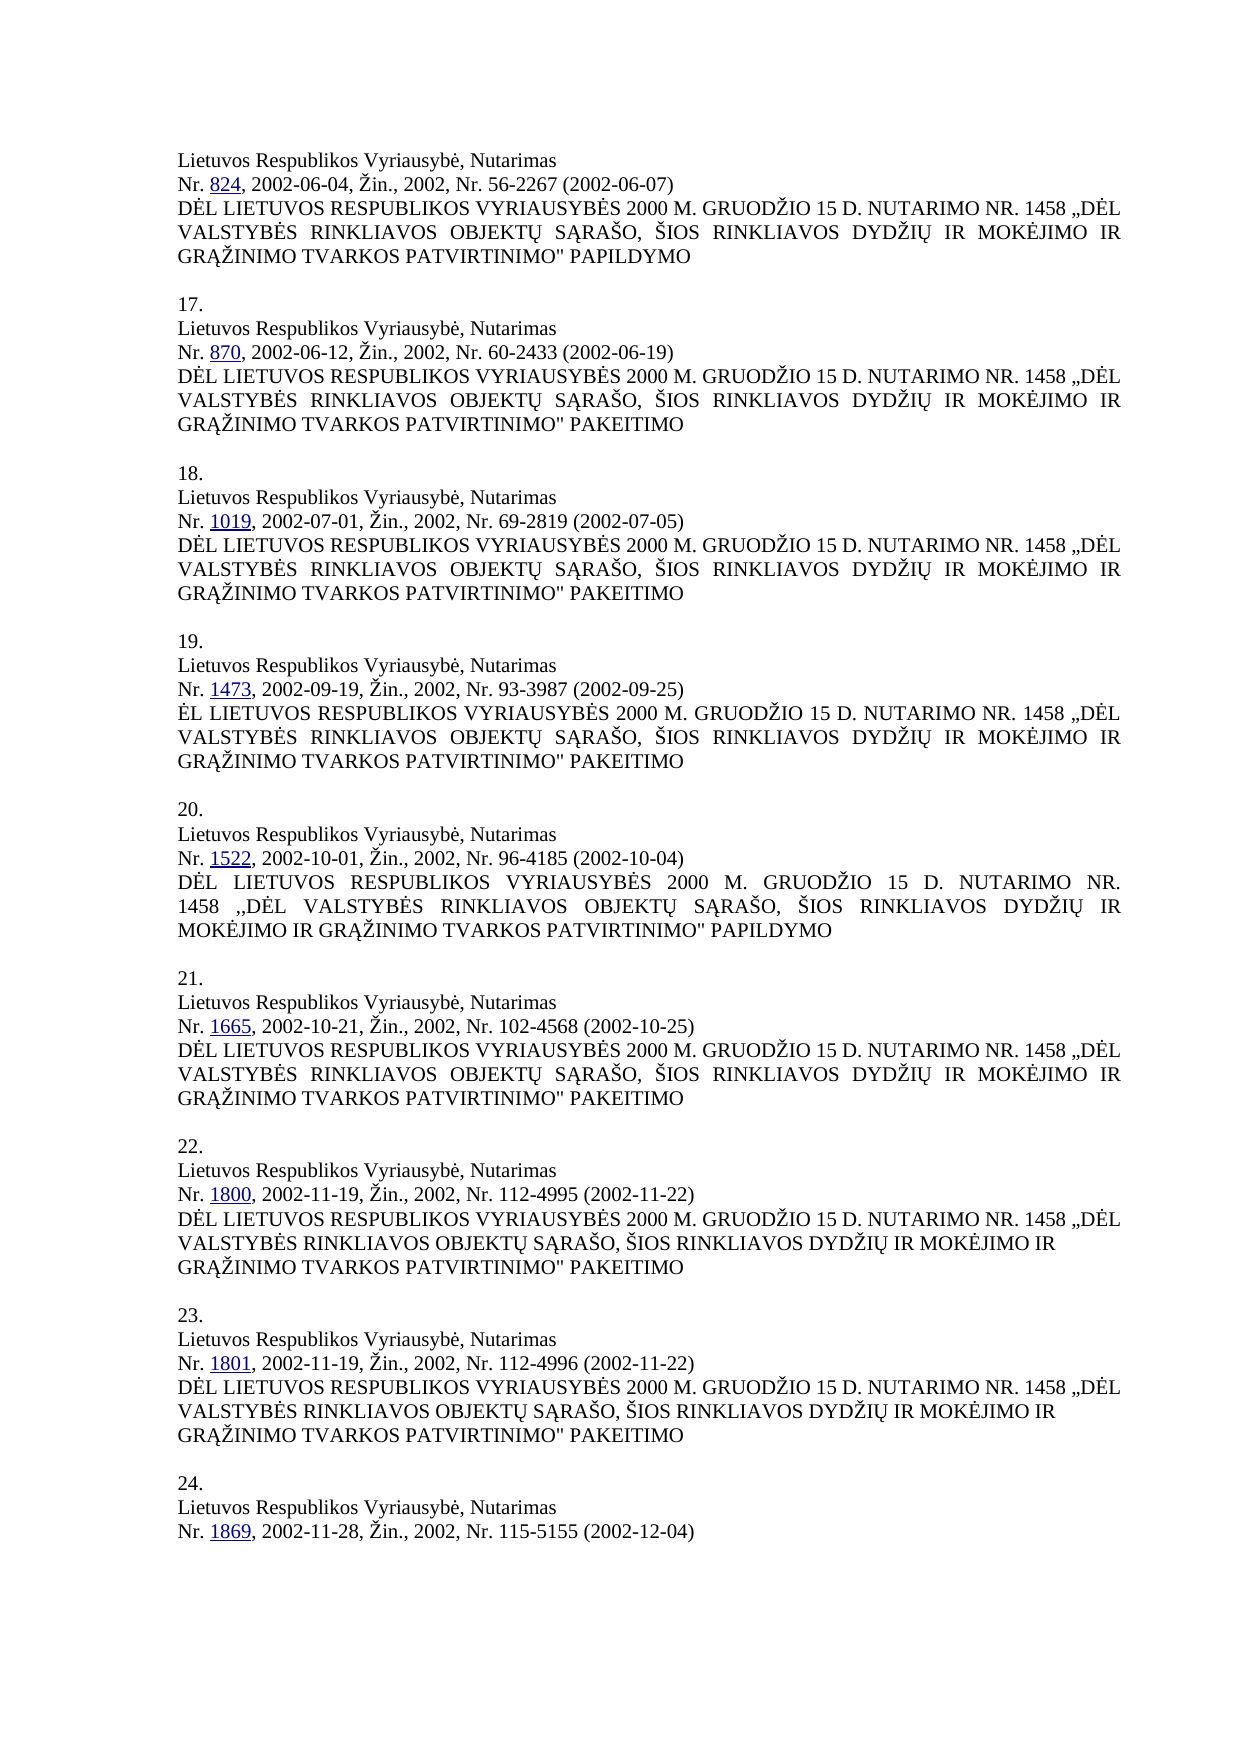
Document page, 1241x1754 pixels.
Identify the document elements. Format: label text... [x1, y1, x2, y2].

text Lietuvos Respublikos Vyriausybė, Nutarimas [177, 484, 1122, 509]
text Nr. 1665, 2002-10-21, Žin., 2002, Nr. 102-4568 (2002-10-25) [177, 1014, 1122, 1038]
text Nr. 1869, 2002-11-28, Žin., 2002, Nr. 115-5155 (2002-12-04) [177, 1519, 1122, 1543]
text Nr. 1473, 2002-09-19, Žin., 2002, Nr. 93-3987 (2002-09-25) [177, 677, 1122, 701]
text 20. [177, 797, 1122, 821]
text Nr. 1800, 2002-11-19, Žin., 2002, Nr. 112-4995 (2002-11-22) [177, 1182, 1122, 1206]
text 21. [177, 966, 1122, 990]
text Nr. 1522, 2002-10-01, Žin., 2002, Nr. 96-4185 (2002-10-04) [177, 846, 1122, 869]
text 24. [177, 1471, 1122, 1495]
text 17. [177, 292, 1122, 316]
text Nr. 824, 2002-06-04, Žin., 2002, Nr. 56-2267 (2002-06-07) [177, 172, 1122, 196]
text 19. [177, 629, 1122, 653]
text DĖL LIETUVOS RESPUBLIKOS VYRIAUSYBĖS 2000 M. GRUODŽIO 15 D. NUTARIMO NR. 1458 „DĖL VALSTYBĖS RINKLIAVOS OBJEKTŲ SĄRAŠO, ŠIOS RINKLIAVOS DYDŽIŲ IR MOKĖJIMO IR GRĄŽINIMO TVARKOS PATVIRTINIMO" PAPILDYMO [177, 196, 1122, 268]
text DĖL LIETUVOS RESPUBLIKOS VYRIAUSYBĖS 2000 M. GRUODŽIO 15 D. NUTARIMO NR. 1458 „DĖL VALSTYBĖS RINKLIAVOS OBJEKTŲ SĄRAŠO, ŠIOS RINKLIAVOS DYDŽIŲ IR MOKĖJIMO IR GRĄŽINIMO TVARKOS PATVIRTINIMO" PAKEITIMO [177, 1206, 1122, 1279]
text DĖL LIETUVOS RESPUBLIKOS VYRIAUSYBĖS 2000 M. GRUODŽIO 15 D. NUTARIMO NR. 1458 „DĖL VALSTYBĖS RINKLIAVOS OBJEKTŲ SĄRAŠO, ŠIOS RINKLIAVOS DYDŽIŲ IR MOKĖJIMO IR GRĄŽINIMO TVARKOS PATVIRTINIMO" PAKEITIMO [177, 1375, 1122, 1447]
text 22. [177, 1134, 1122, 1158]
text Lietuvos Respublikos Vyriausybė, Nutarimas [177, 1158, 1122, 1182]
text Lietuvos Respublikos Vyriausybė, Nutarimas [177, 990, 1122, 1014]
text Lietuvos Respublikos Vyriausybė, Nutarimas [177, 653, 1122, 677]
text 18. [177, 461, 1122, 484]
text ĖL LIETUVOS RESPUBLIKOS VYRIAUSYBĖS 2000 M. GRUODŽIO 15 D. NUTARIMO NR. 1458 „DĖL VALSTYBĖS RINKLIAVOS OBJEKTŲ SĄRAŠO, ŠIOS RINKLIAVOS DYDŽIŲ IR MOKĖJIMO IR GRĄŽINIMO TVARKOS PATVIRTINIMO" PAKEITIMO [177, 701, 1122, 773]
text Lietuvos Respublikos Vyriausybė, Nutarimas [177, 821, 1122, 846]
text Lietuvos Respublikos Vyriausybė, Nutarimas [177, 148, 1122, 172]
text Lietuvos Respublikos Vyriausybė, Nutarimas [177, 1495, 1122, 1519]
text Nr. 870, 2002-06-12, Žin., 2002, Nr. 60-2433 (2002-06-19) [177, 340, 1122, 364]
text Nr. 1801, 2002-11-19, Žin., 2002, Nr. 112-4996 (2002-11-22) [177, 1351, 1122, 1375]
text DĖL LIETUVOS RESPUBLIKOS VYRIAUSYBĖS 2000 M. GRUODŽIO 15 D. NUTARIMO NR. 1458 „DĖL VALSTYBĖS RINKLIAVOS OBJEKTŲ SĄRAŠO, ŠIOS RINKLIAVOS DYDŽIŲ IR MOKĖJIMO IR GRĄŽINIMO TVARKOS PATVIRTINIMO" PAKEITIMO [177, 533, 1122, 605]
text DĖL LIETUVOS RESPUBLIKOS VYRIAUSYBĖS 2000 M. GRUODŽIO 15 D. NUTARIMO NR. 1458 ,,DĖL VALSTYBĖS RINKLIAVOS OBJEKTŲ SĄRAŠO, ŠIOS RINKLIAVOS DYDŽIŲ IR MOKĖJIMO IR GRĄŽINIMO TVARKOS PATVIRTINIMO" PAPILDYMO [177, 869, 1122, 942]
text 23. [177, 1303, 1122, 1327]
text Lietuvos Respublikos Vyriausybė, Nutarimas [177, 1327, 1122, 1351]
text DĖL LIETUVOS RESPUBLIKOS VYRIAUSYBĖS 2000 M. GRUODŽIO 15 D. NUTARIMO NR. 1458 „DĖL VALSTYBĖS RINKLIAVOS OBJEKTŲ SĄRAŠO, ŠIOS RINKLIAVOS DYDŽIŲ IR MOKĖJIMO IR GRĄŽINIMO TVARKOS PATVIRTINIMO" PAKEITIMO [177, 364, 1122, 436]
text DĖL LIETUVOS RESPUBLIKOS VYRIAUSYBĖS 2000 M. GRUODŽIO 15 D. NUTARIMO NR. 1458 „DĖL VALSTYBĖS RINKLIAVOS OBJEKTŲ SĄRAŠO, ŠIOS RINKLIAVOS DYDŽIŲ IR MOKĖJIMO IR GRĄŽINIMO TVARKOS PATVIRTINIMO" PAKEITIMO [177, 1038, 1122, 1110]
text Lietuvos Respublikos Vyriausybė, Nutarimas [177, 316, 1122, 340]
text Nr. 1019, 2002-07-01, Žin., 2002, Nr. 69-2819 (2002-07-05) [177, 509, 1122, 533]
